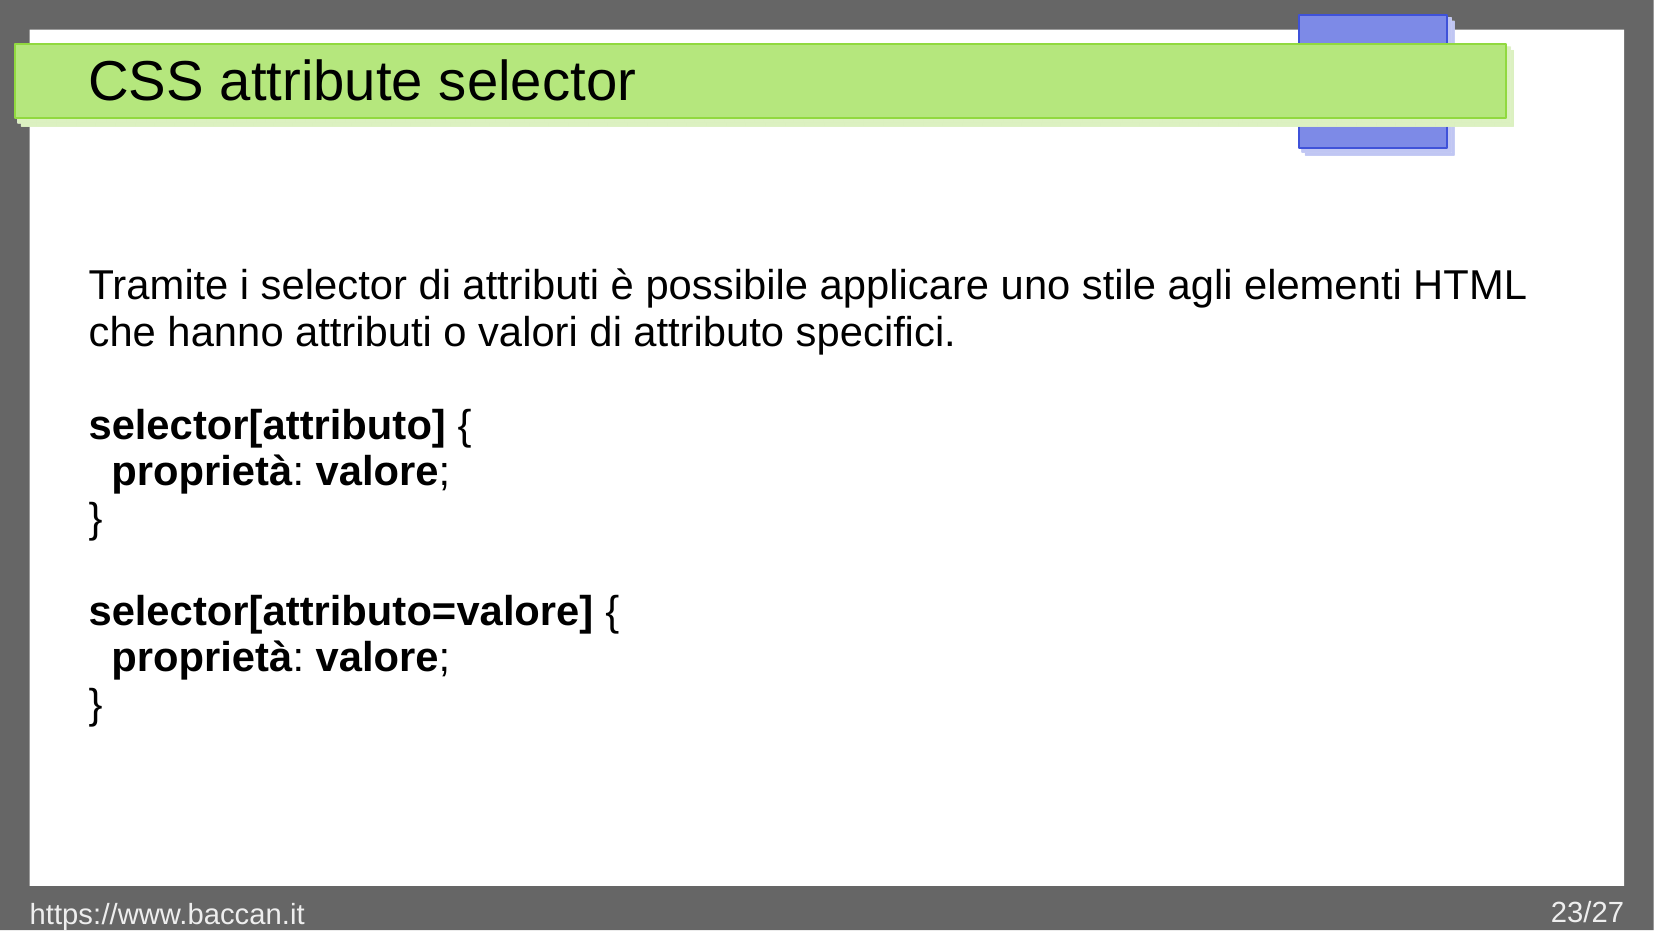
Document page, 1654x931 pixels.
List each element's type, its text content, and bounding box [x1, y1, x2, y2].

text_box Tramite i selector di attributi è possibile applicare uno stile agli elementi HTML che hanno attributi o valori di attributo specifici. selector[attributo] { proprietà: valore; } selector[attributo=valore] { proprietà: valore; } [88, 169, 1565, 820]
title CSS attribute selector [88, 44, 1506, 119]
